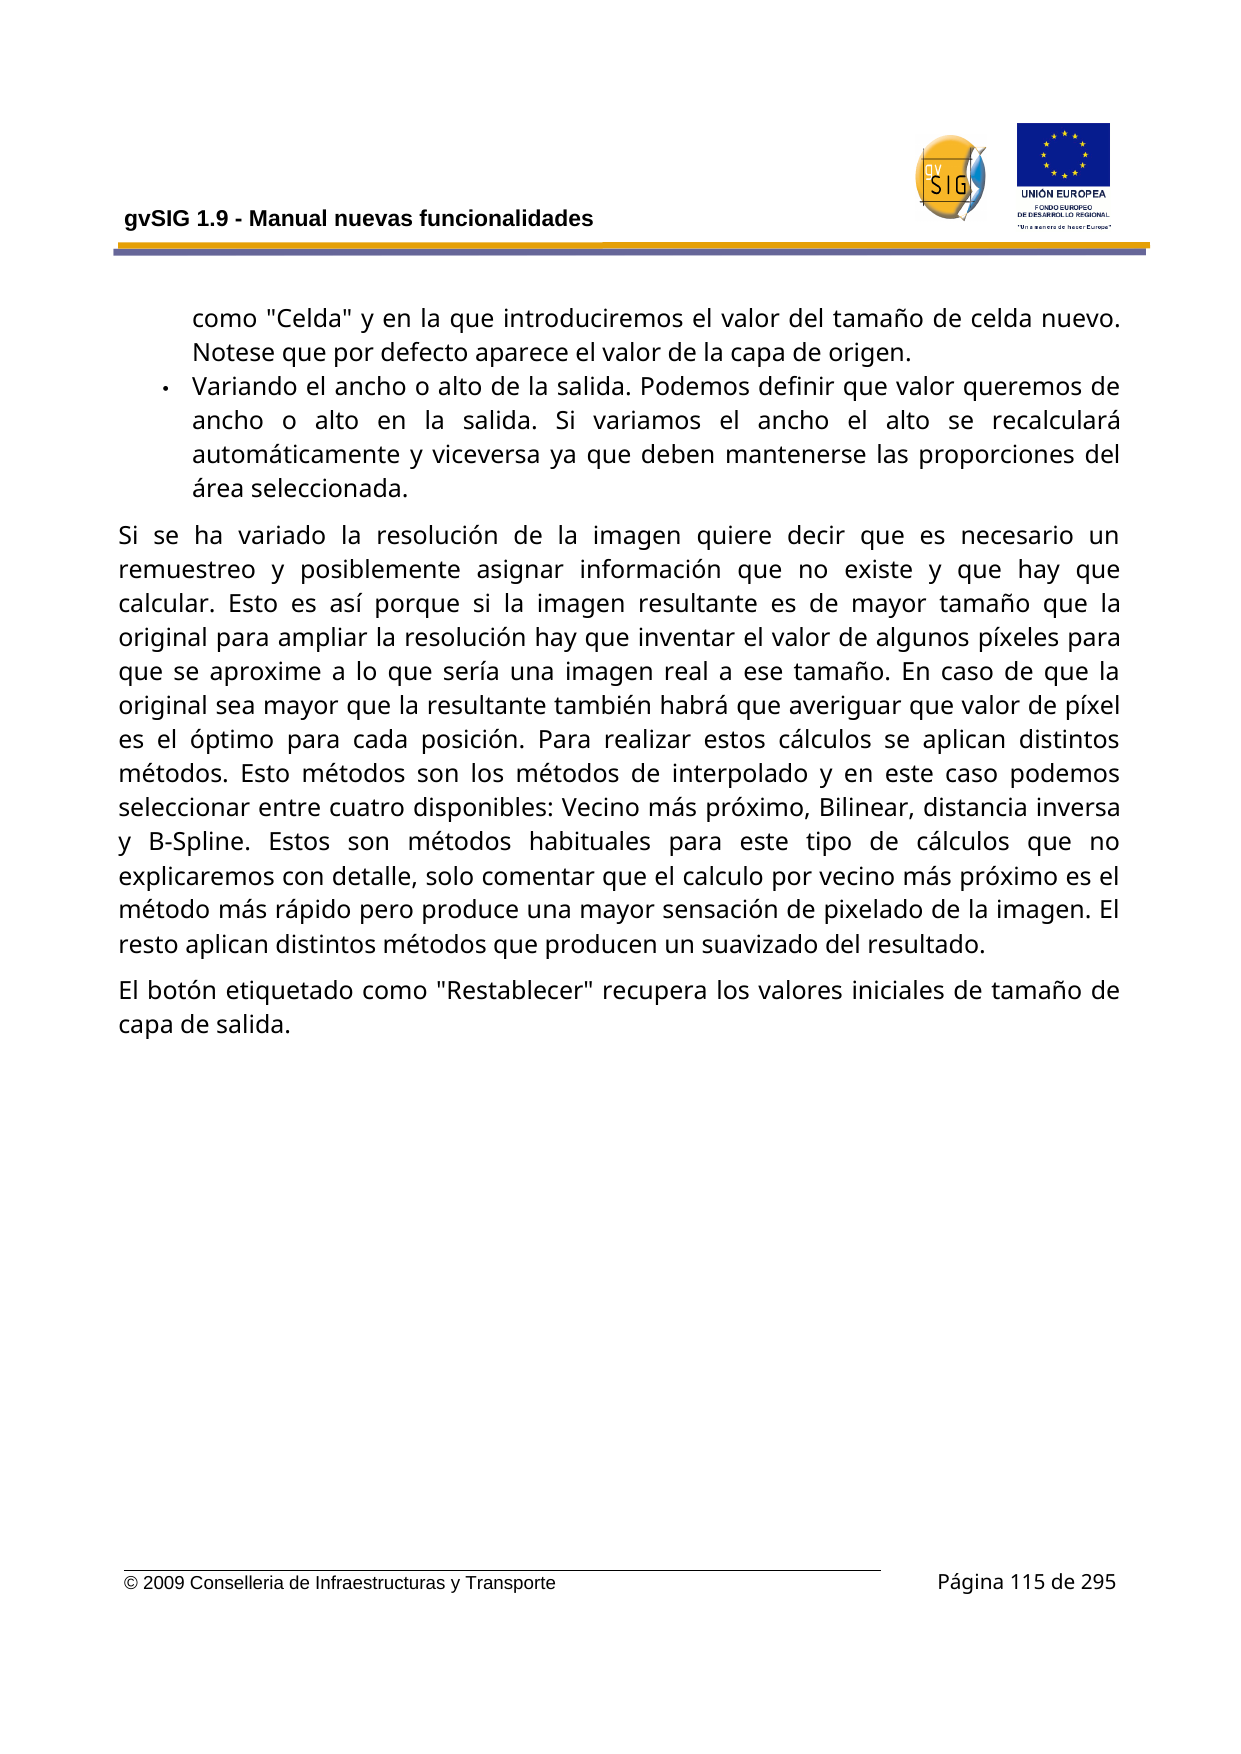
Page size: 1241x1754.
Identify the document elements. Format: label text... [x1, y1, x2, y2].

picture [1015, 123, 1112, 232]
list como "Celda" y en la que introduciremos el valor del tamaño de celda nuevo. Notese que por defecto aparece el valor de la capa de origen. [162, 301, 1122, 369]
text Si se ha variado la resolución de la imagen quiere decir que es necesario un remuestreo y posiblemente asignar información que no existe y que hay que calcular. Esto es así porque si la imagen resultante es de mayor tamaño que la original para ampliar la resolución hay que inventar el valor de algunos píxeles para que se aproxime a lo que sería una imagen real a ese tamaño. En caso de que la original sea mayor que la resultante también habrá que averiguar que valor de píxel es el óptimo para cada posición. Para realizar estos cálculos se aplican distintos métodos. Esto métodos son los métodos de interpolado y en este caso podemos seleccionar entre cuatro disponibles: Vecino más próximo, Bilinear, distancia inversa y B-Spline. Estos son métodos habituales para este tipo de cálculos que no explicaremos con detalle, solo comentar que el calculo por vecino más próximo es el método más rápido pero produce una mayor sensación de pixelado de la imagen. El resto aplican distintos métodos que producen un suavizado del resultado. [118, 517, 1122, 960]
list Variando el ancho o alto de la salida. Podemos definir que valor queremos de ancho o alto en la salida. Si variamos el ancho el alto se recalculará automáticamente y viceversa ya que deben mantenerse las proporciones del área seleccionada. [162, 369, 1122, 505]
picture [914, 134, 987, 222]
text El botón etiquetado como "Restablecer" recupera los valores iniciales de tamaño de capa de salida. [118, 973, 1122, 1041]
